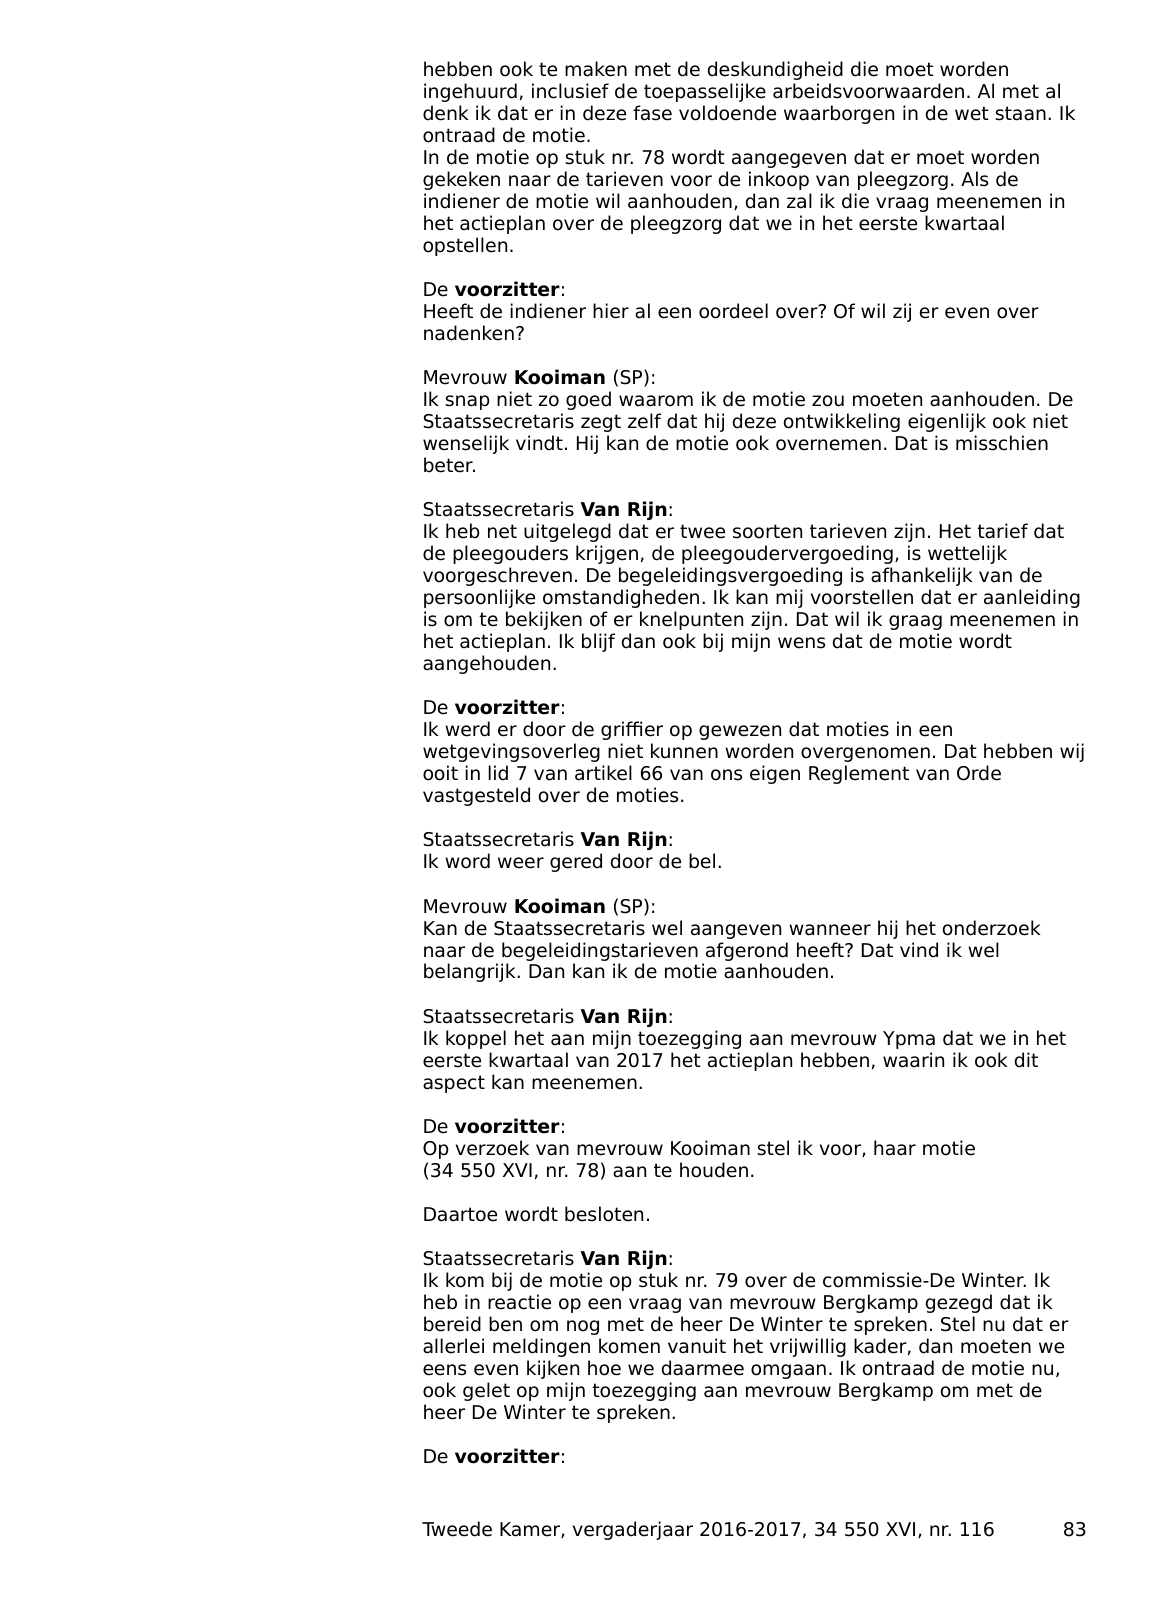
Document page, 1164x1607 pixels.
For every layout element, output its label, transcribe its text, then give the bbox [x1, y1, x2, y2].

text De voorzitter: [422, 697, 1087, 719]
text Staatssecretaris Van Rijn: [422, 1006, 1087, 1028]
text Op verzoek van mevrouw Kooiman stel ik voor, haar motie (34 550 XVI, nr. 78) aan te houden. [422, 1138, 1087, 1182]
text Staatssecretaris Van Rijn: [422, 499, 1087, 521]
text Staatssecretaris Van Rijn: [422, 829, 1087, 851]
text Mevrouw Kooiman (SP): [422, 367, 1087, 389]
text Staatssecretaris Van Rijn: [422, 1248, 1087, 1270]
text De voorzitter: [422, 279, 1087, 301]
text De voorzitter: [422, 1116, 1087, 1138]
text In de motie op stuk nr. 78 wordt aangegeven dat er moet worden gekeken naar de tarieven voor de inkoop van pleegzorg. Als de indiener de motie wil aanhouden, dan zal ik die vraag meenemen in het actieplan over de pleegzorg dat we in het eerste kwartaal opstellen. [422, 147, 1087, 257]
text De voorzitter: [422, 1446, 1087, 1468]
text Daartoe wordt besloten. [422, 1204, 1087, 1226]
text Ik werd er door de griffier op gewezen dat moties in een wetgevingsoverleg niet kunnen worden overgenomen. Dat hebben wij ooit in lid 7 van artikel 66 van ons eigen Reglement van Orde vastgesteld over de moties. [422, 719, 1087, 807]
text Heeft de indiener hier al een oordeel over? Of wil zij er even over nadenken? [422, 301, 1087, 345]
text Ik snap niet zo goed waarom ik de motie zou moeten aanhouden. De Staatssecretaris zegt zelf dat hij deze ontwikkeling eigenlijk ook niet wenselijk vindt. Hij kan de motie ook overnemen. Dat is misschien beter. [422, 389, 1087, 477]
text Ik kom bij de motie op stuk nr. 79 over de commissie-De Winter. Ik heb in reactie op een vraag van mevrouw Bergkamp gezegd dat ik bereid ben om nog met de heer De Winter te spreken. Stel nu dat er allerlei meldingen komen vanuit het vrijwillig kader, dan moeten we eens even kijken hoe we daarmee omgaan. Ik ontraad de motie nu, ook gelet op mijn toezegging aan mevrouw Bergkamp om met de heer De Winter te spreken. [422, 1270, 1087, 1424]
text hebben ook te maken met de deskundigheid die moet worden ingehuurd, inclusief de toepasselijke arbeidsvoorwaarden. Al met al denk ik dat er in deze fase voldoende waarborgen in de wet staan. Ik ontraad de motie. [422, 59, 1087, 147]
text Mevrouw Kooiman (SP): [422, 896, 1087, 917]
text Kan de Staatssecretaris wel aangeven wanneer hij het onderzoek naar de begeleidingstarieven afgerond heeft? Dat vind ik wel belangrijk. Dan kan ik de motie aanhouden. [422, 917, 1087, 983]
text Ik word weer gered door de bel. [422, 851, 1087, 873]
text Ik heb net uitgelegd dat er twee soorten tarieven zijn. Het tarief dat de pleegouders krijgen, de pleegoudervergoeding, is wettelijk voorgeschreven. De begeleidingsvergoeding is afhankelijk van de persoonlijke omstandigheden. Ik kan mij voorstellen dat er aanleiding is om te bekijken of er knelpunten zijn. Dat wil ik graag meenemen in het actieplan. Ik blijf dan ook bij mijn wens dat de motie wordt aangehouden. [422, 521, 1087, 675]
text Ik koppel het aan mijn toezegging aan mevrouw Ypma dat we in het eerste kwartaal van 2017 het actieplan hebben, waarin ik ook dit aspect kan meenemen. [422, 1028, 1087, 1093]
